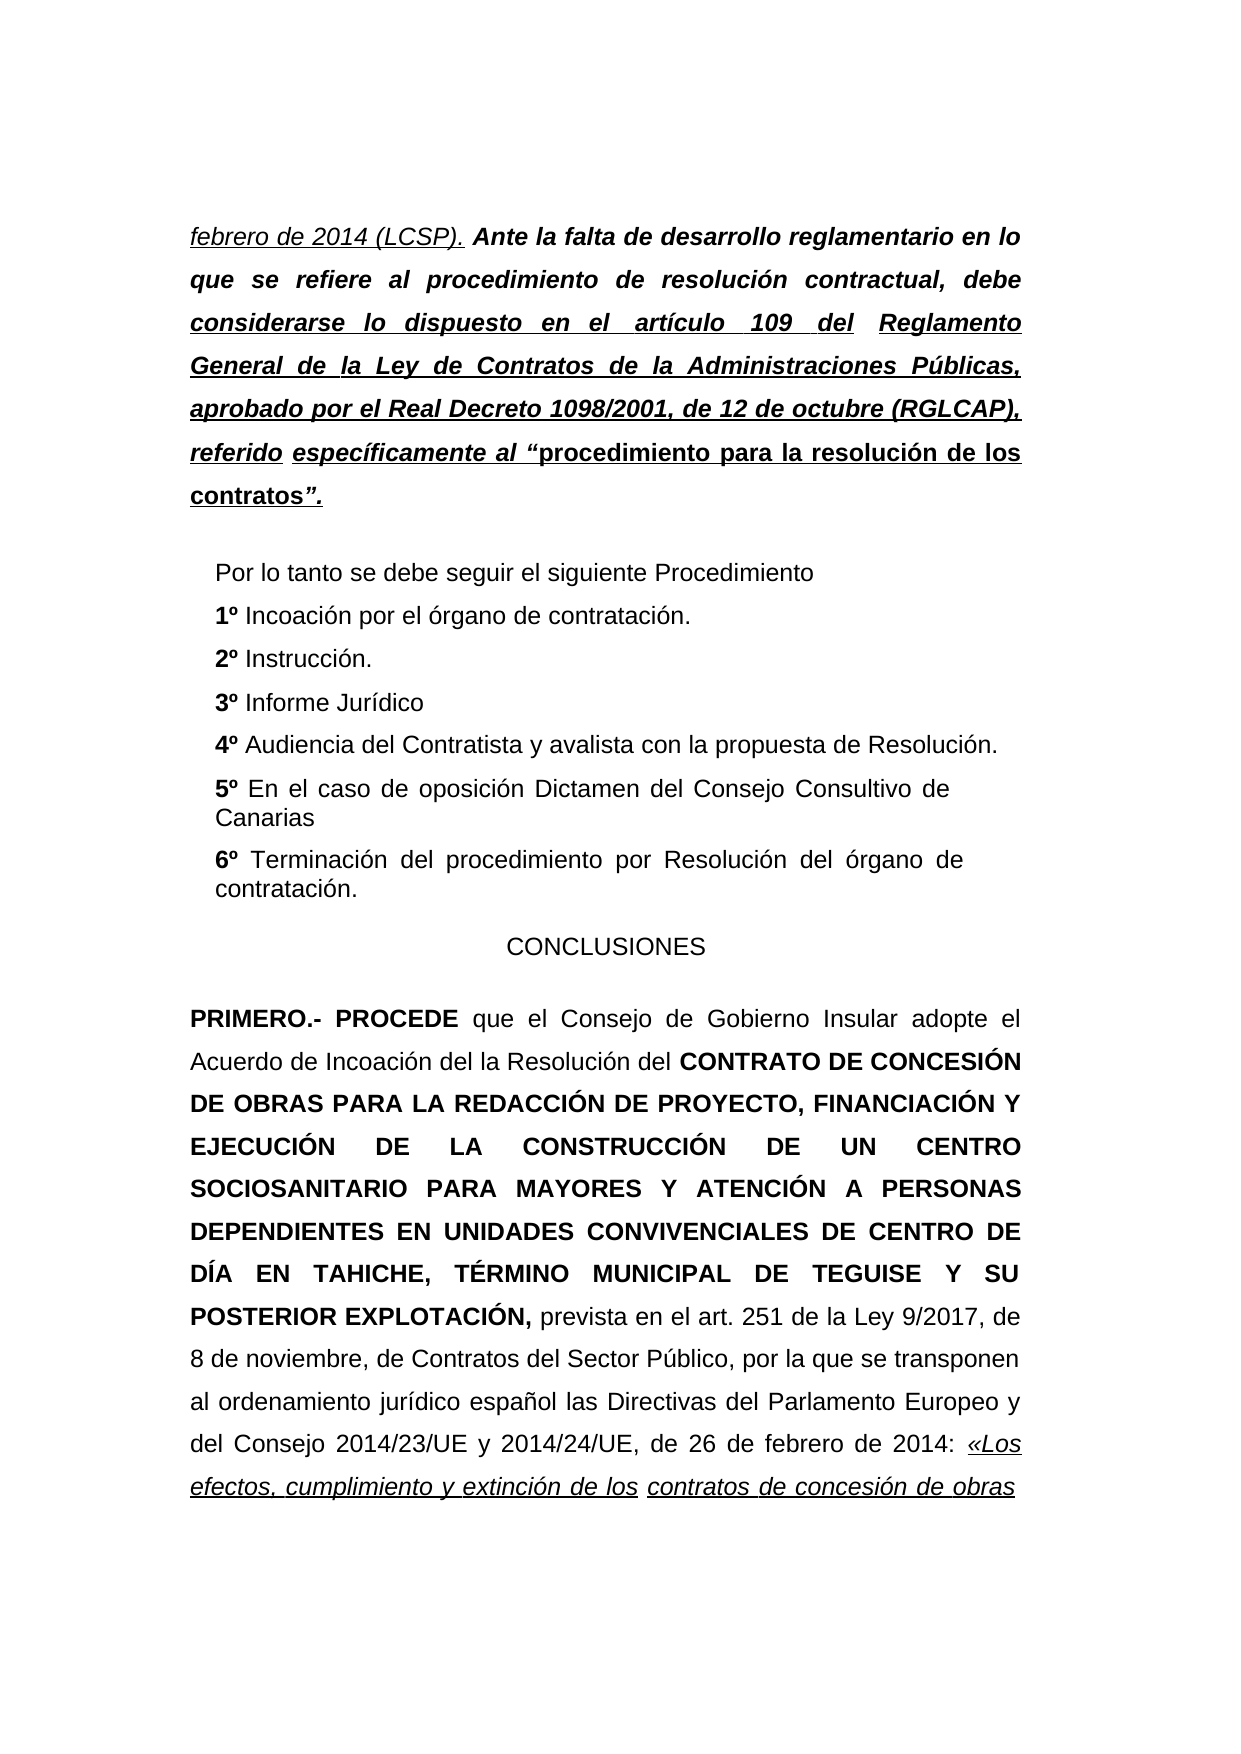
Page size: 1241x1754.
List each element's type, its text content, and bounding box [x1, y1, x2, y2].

text 4º Audiencia del Contratista y avalista con la propuesta de Resolución. [215, 731, 1103, 759]
text CONCLUSIONES [193, 932, 1019, 961]
subtitle febrero de 2014 (LCSP). Ante la falta de desarrollo reglamentario en lo que se refiere al procedimiento de resolución contractual, debe considerarse lo dispuesto en el artículo 109 del Reglamento General de la Ley de Contratos de la Administraciones Públicas, aprobado por el Real Decreto 1098/2001, de 12 de octubre (RGLCAP), [190, 222, 1022, 419]
text 6º Terminación del procedimiento por Resolución del órgano de contratación. [215, 846, 1103, 903]
text 3º Informe Jurídico [215, 688, 1103, 716]
text PRIMERO.- PROCEDE que el Consejo de Gobierno Insular adopte el Acuerdo de Incoación del la Resolución del CONTRATO DE CONCESIÓN DE OBRAS PARA LA REDACCIÓN DE PROYECTO, FINANCIACIÓN Y EJECUCIÓN DE LA CONSTRUCCIÓN DE UN CENTRO SOCIOSANITARIO PARA MAYORES Y ATENCIÓN A PERSONAS DEPENDIENTES EN UNIDADES CONVIVENCIALES DE CENTRO DE DÍA EN TAHICHE, TÉRMINO MUNICIPAL DE TEGUISE Y SU [190, 1004, 1022, 1288]
text 5º En el caso de oposición Dictamen del Consejo Consultivo de Canarias [215, 774, 1022, 831]
text 2º Instrucción. [215, 644, 1103, 673]
text Por lo tanto se debe seguir el siguiente Procedimiento [215, 558, 1103, 587]
text 1º Incoación por el órgano de contratación. [215, 601, 1103, 630]
subtitle referido específicamente al “procedimiento para la resolución de los contratos”. [190, 421, 1022, 509]
text POSTERIOR EXPLOTACIÓN, prevista en el art. 251 de la Ley 9/2017, de 8 de noviembre, de Contratos del Sector Público, por la que se transponen al ordenamiento jurídico español las Directivas del Parlamento Europeo y del Consejo 2014/23/UE y 2014/24/UE, de 26 de febrero de 2014: «Los efectos, cumplimiento y extinción de los contratos de concesión de obras [190, 1302, 1021, 1500]
